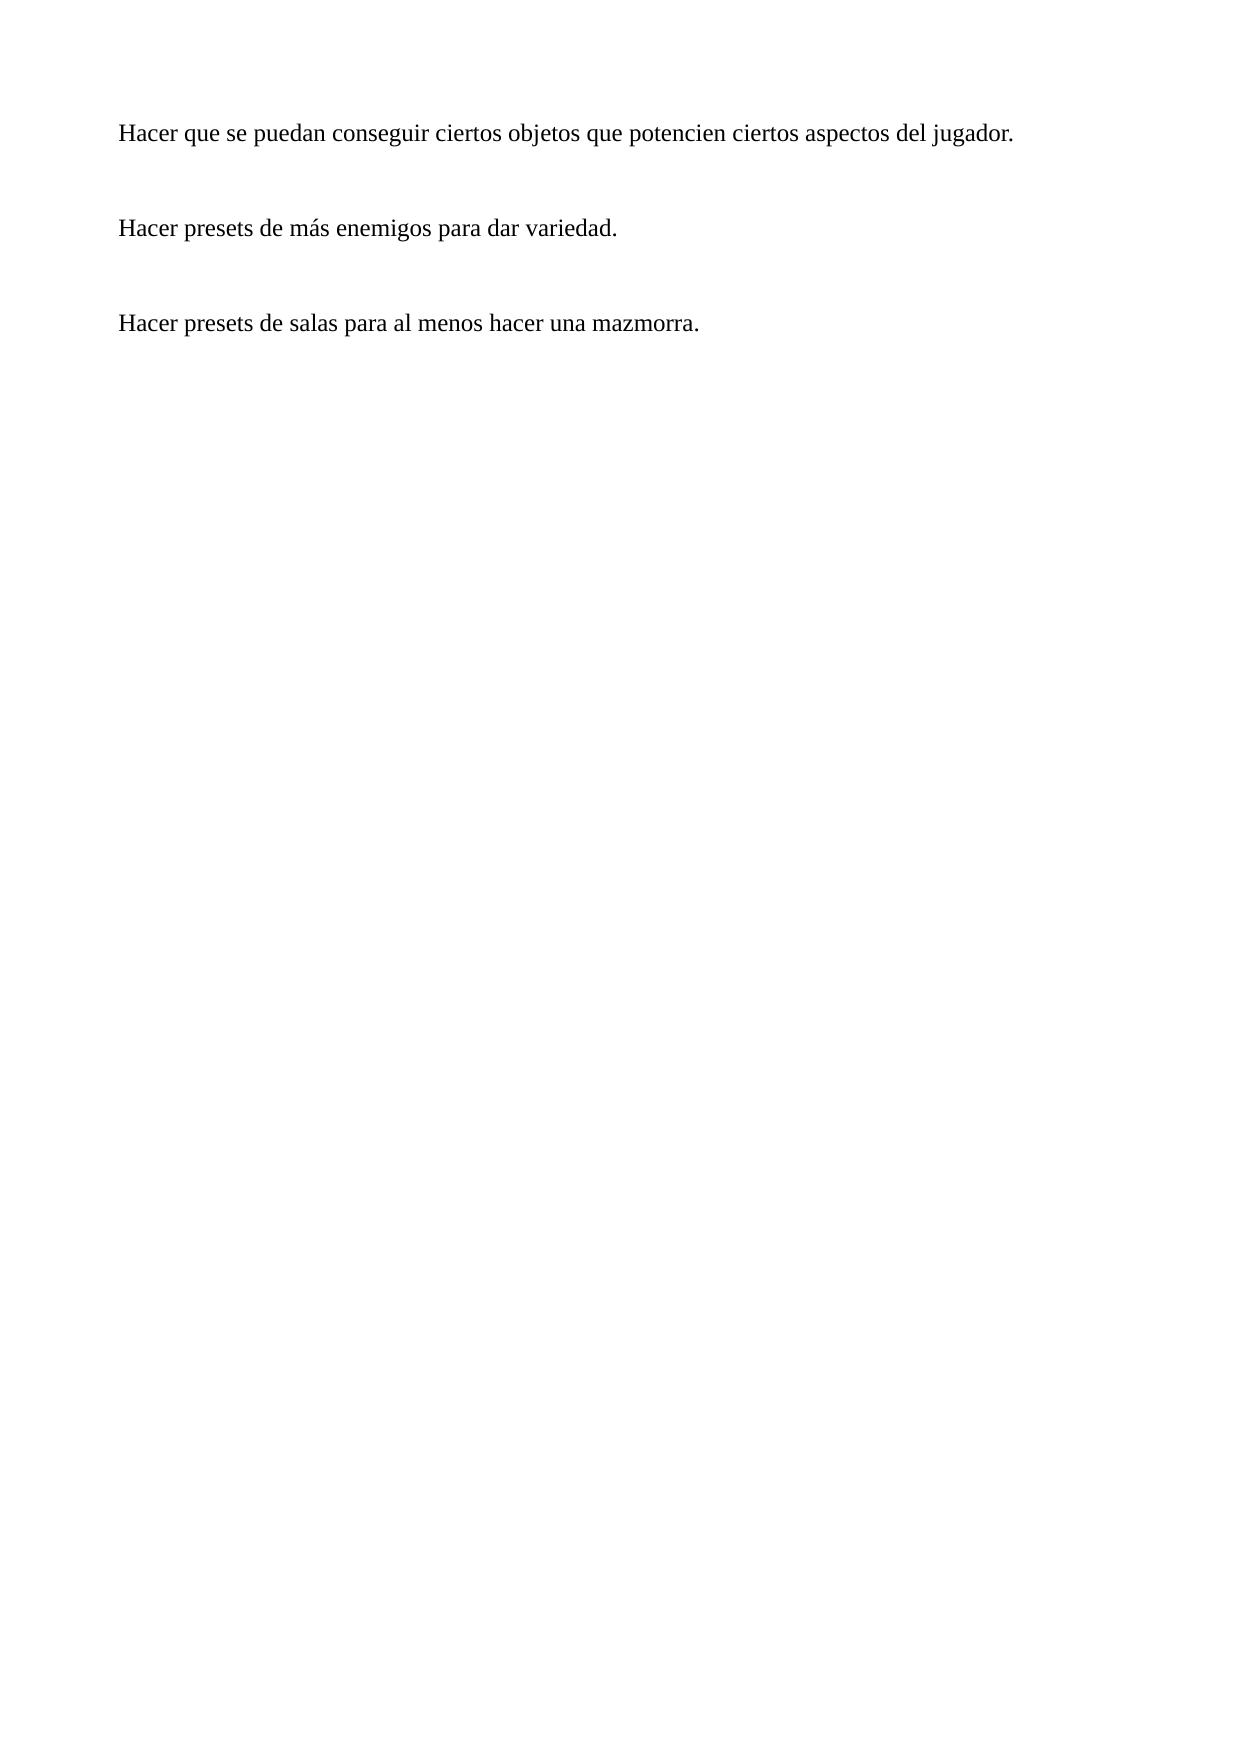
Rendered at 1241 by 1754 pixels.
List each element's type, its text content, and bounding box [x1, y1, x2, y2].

text Hacer presets de salas para al menos hacer una mazmorra. [118, 308, 1122, 337]
text Hacer que se puedan conseguir ciertos objetos que potencien ciertos aspectos del jugador. [118, 118, 1122, 147]
text Hacer presets de más enemigos para dar variedad. [118, 213, 1122, 242]
